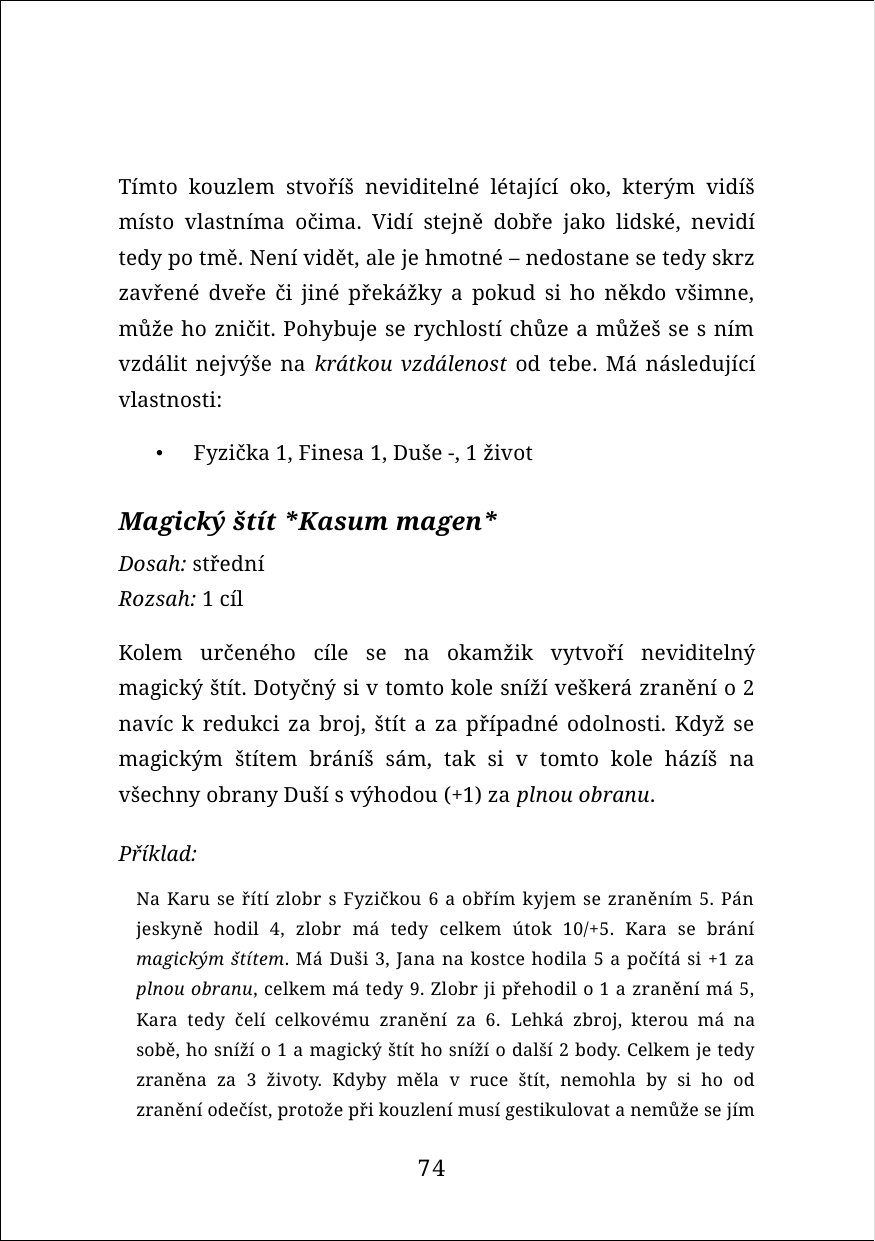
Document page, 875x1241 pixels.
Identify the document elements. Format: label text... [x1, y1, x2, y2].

text Příklad: [118, 839, 756, 867]
subtitle Magický štít *Kasum magen* [118, 503, 756, 537]
text Na Karu se řítí zlobr s Fyzičkou 6 a obřím kyjem se zraněním 5. Pán jeskyně hodil 4, zlobr má tedy celkem útok 10/+5. Kara se brání magickým štítem. Má Duši 3, Jana na kostce hodila 5 a počítá si +1 za plnou obranu, celkem má tedy 9. Zlobr ji přehodil o 1 a zranění má 5, Kara tedy čelí celkovému zranění za 6. Lehká zbroj, kterou má na sobě, ho sníží o 1 a magický štít ho sníží o další 2 body. Celkem je tedy zraněna za 3 životy. Kdyby měla v ruce štít, nemohla by si ho od zranění odečíst, protože při kouzlení musí gestikulovat a nemůže se jím [136, 886, 756, 1122]
text Dosah: střední Rozsah: 1 cíl [118, 549, 756, 613]
text Tímto kouzlem stvoříš neviditelné létající oko, kterým vidíš místo vlastníma očima. Vidí stejně dobře jako lidské, nevidí tedy po tmě. Není vidět, ale je hmotné – nedostane se tedy skrz zavřené dveře či jiné překážky a pokud si ho někdo všimne, může ho zničit. Pohybuje se rychlostí chůze a můžeš se s ním vzdálit nejvýše na krátkou vzdálenost od tebe. Má následující vlastnosti: [118, 172, 756, 413]
list Fyzička 1, Finesa 1, Duše -, 1 život [156, 438, 756, 467]
text Kolem určeného cíle se na okamžik vytvoří neviditelný magický štít. Dotyčný si v tomto kole sníží veškerá zranění o 2 navíc k redukci za broj, štít a za případné odolnosti. Když se magickým štítem bráníš sám, tak si v tomto kole házíš na všechny obrany Duší s výhodou (+1) za plnou obranu. [118, 638, 756, 808]
